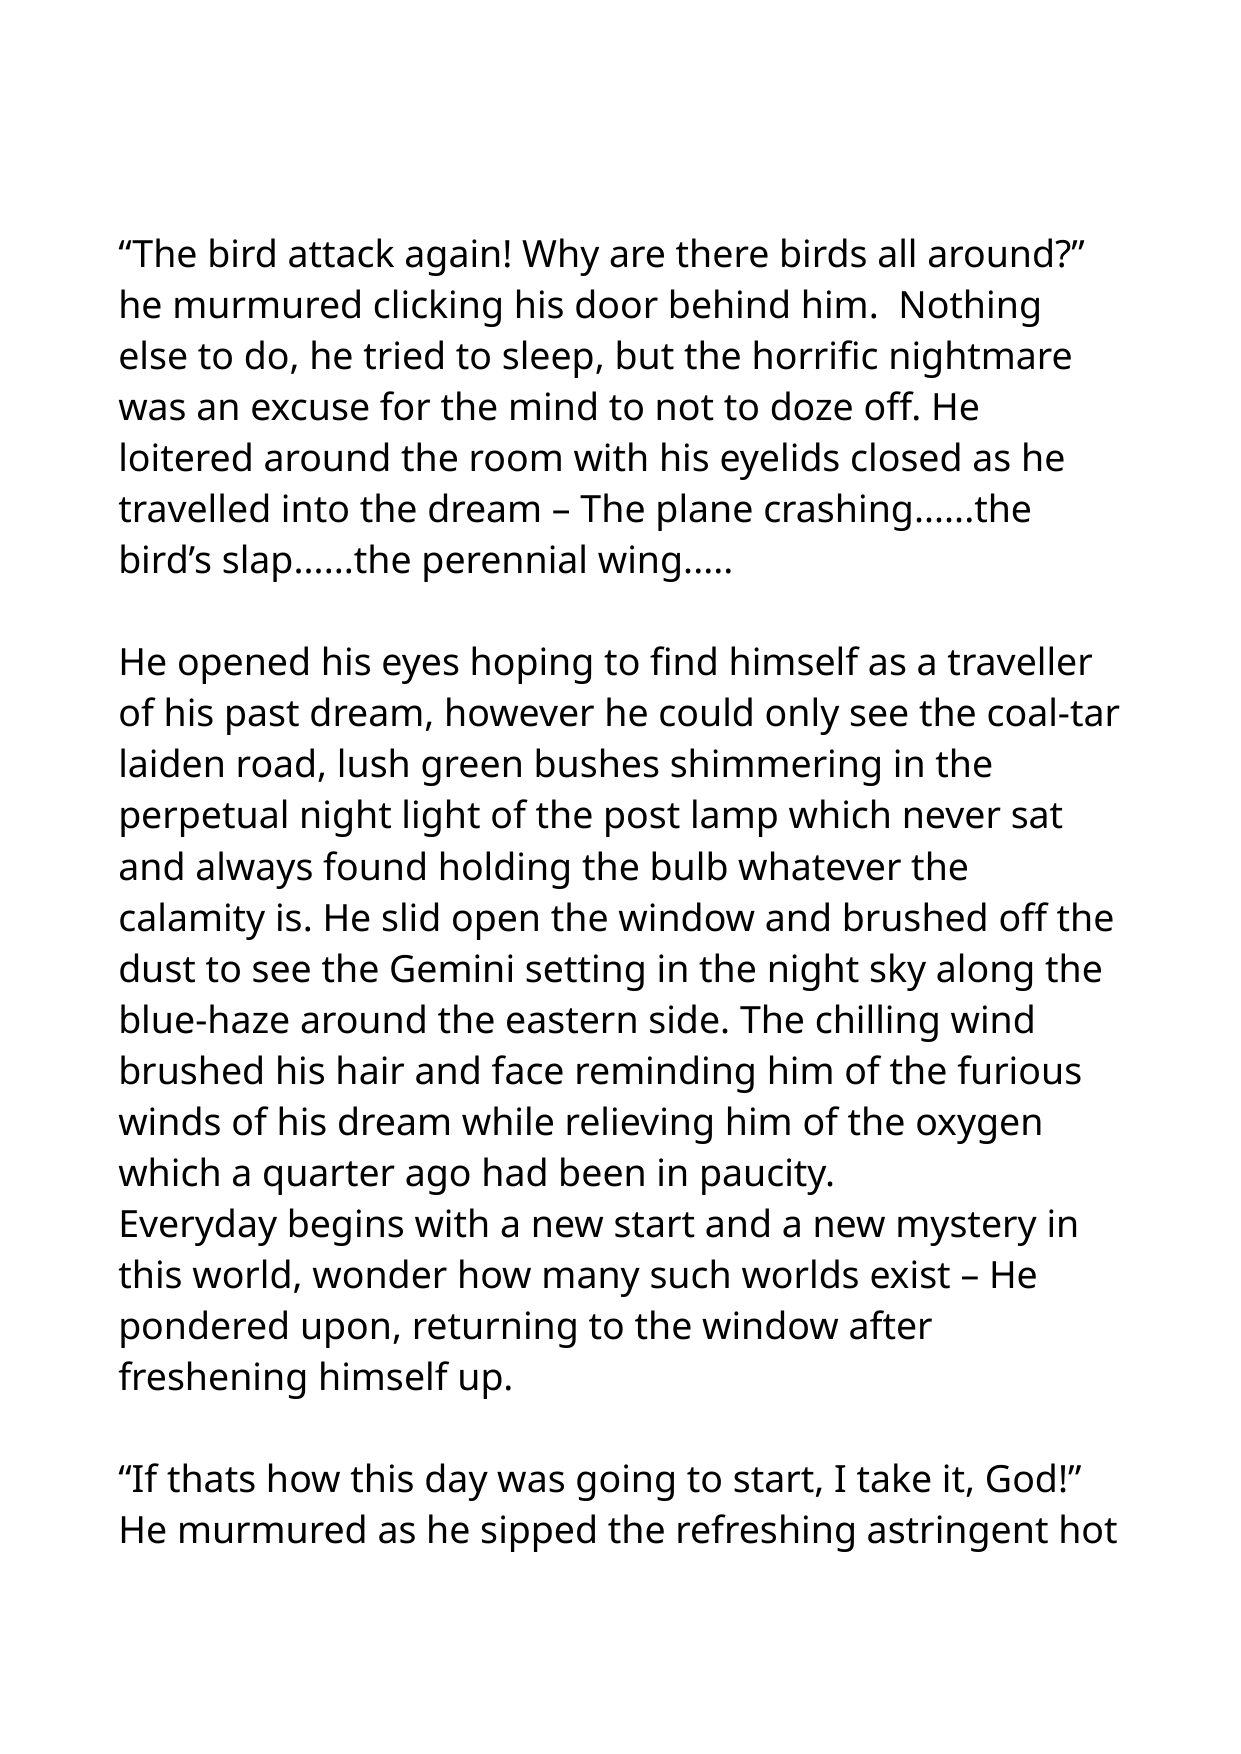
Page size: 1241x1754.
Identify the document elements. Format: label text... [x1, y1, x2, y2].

text “If thats how this day was going to start, I take it, God!” He murmured as he sipped the refreshing astringent hot [118, 1452, 1122, 1554]
text “The bird attack again! Why are there birds all around?” he murmured clicking his door behind him. Nothing else to do, he tried to sleep, but the horrific nightmare was an excuse for the mind to not to doze off. He loitered around the room with his eyelids closed as he travelled into the dream – The plane crashing......the bird’s slap......the perennial wing..... [118, 227, 1122, 585]
text Everyday begins with a new start and a new mystery in this world, wonder how many such worlds exist – He pondered upon, returning to the window after freshening himself up. [118, 1197, 1122, 1401]
text He opened his eyes hoping to find himself as a traveller of his past dream, however he could only see the coal-tar laiden road, lush green bushes shimmering in the perpetual night light of the post lamp which never sat and always found holding the bulb whatever the calamity is. He slid open the window and brushed off the dust to see the Gemini setting in the night sky along the blue-haze around the eastern side. The chilling wind brushed his hair and face reminding him of the furious winds of his dream while relieving him of the oxygen which a quarter ago had been in paucity. [118, 636, 1122, 1197]
